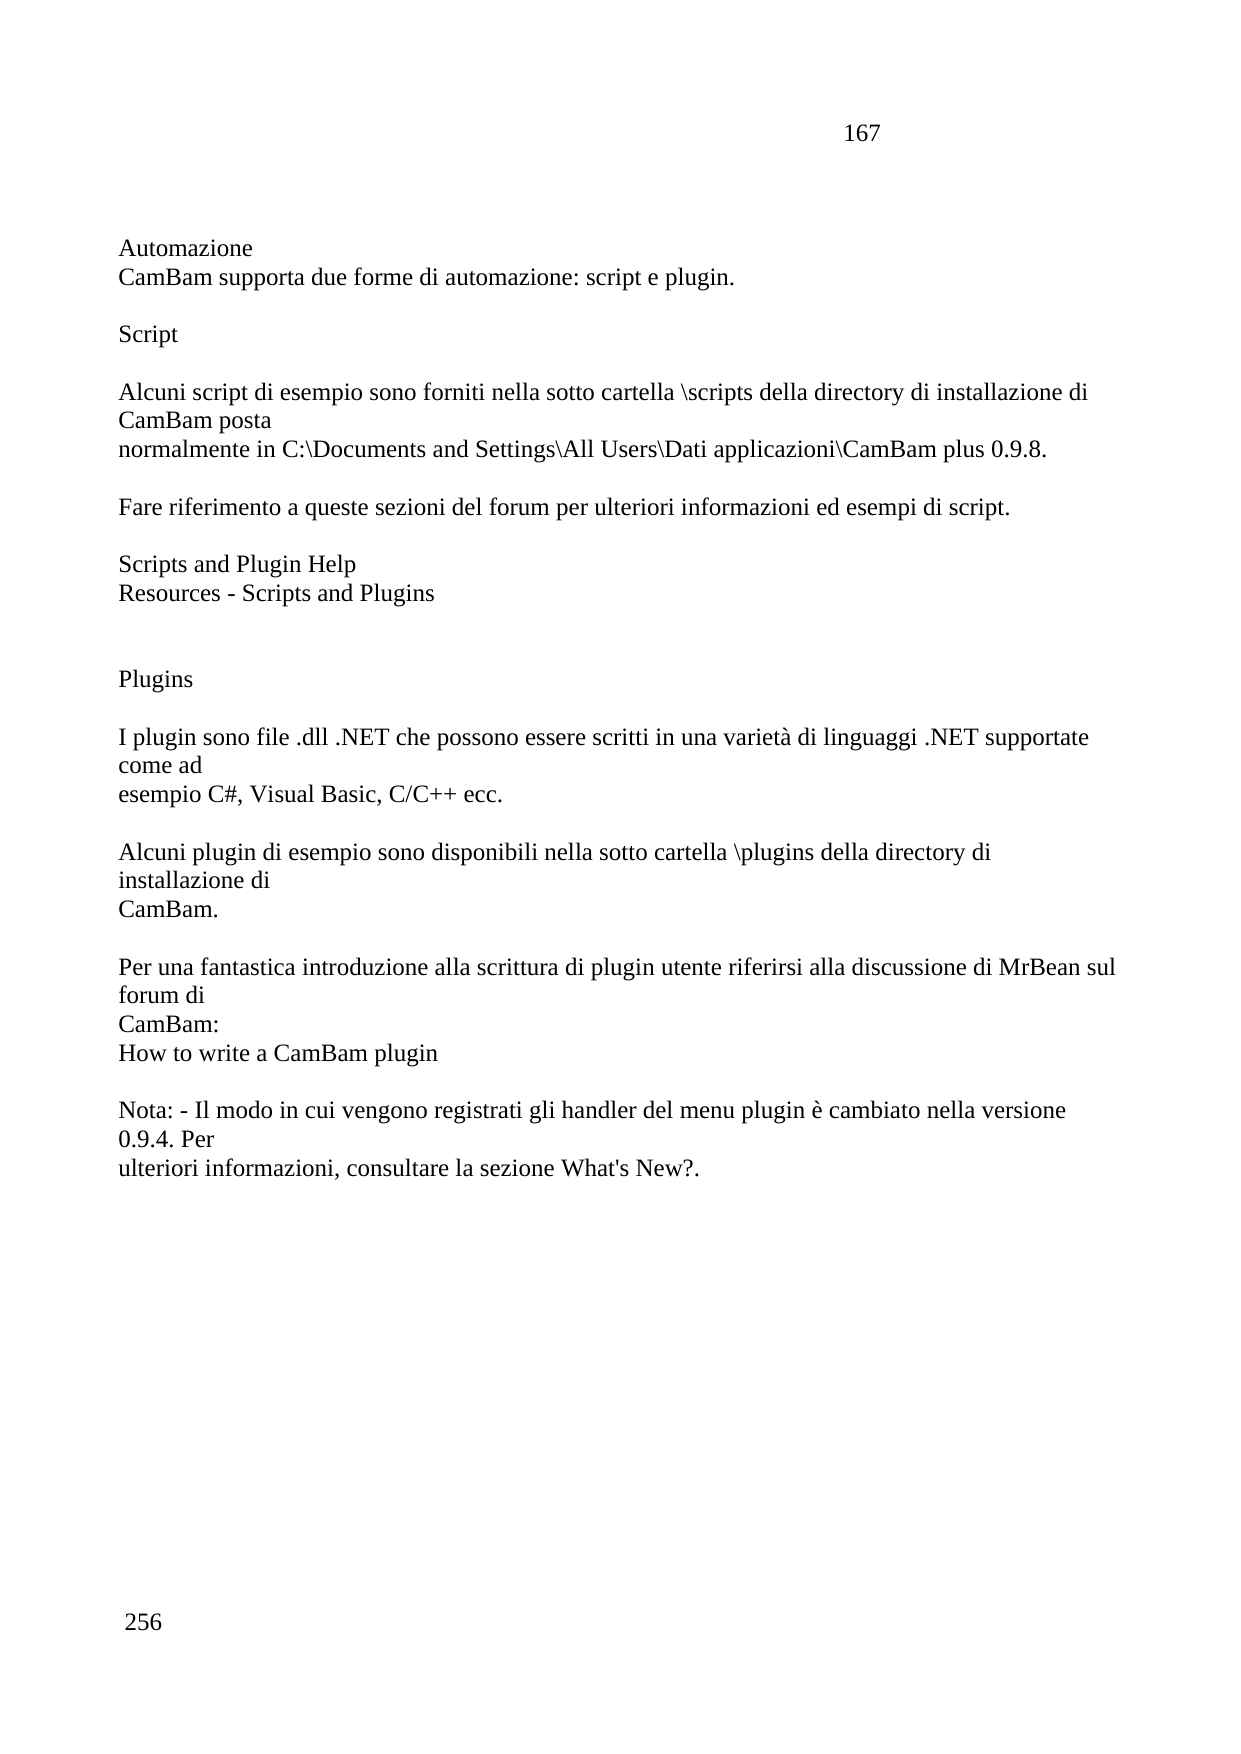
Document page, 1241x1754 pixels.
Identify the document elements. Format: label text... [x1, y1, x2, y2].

text Alcuni script di esempio sono forniti nella sotto cartella \scripts della directory di installazione di CamBam posta [118, 377, 1122, 434]
text I plugin sono file .dll .NET che possono essere scritti in una varietà di linguaggi .NET supportate come ad [118, 722, 1122, 779]
text Resources - Scripts and Plugins [118, 578, 1122, 607]
text Script [118, 319, 1122, 348]
text ulteriori informazioni, consultare la sezione What's New?. [118, 1153, 1122, 1182]
text Alcuni plugin di esempio sono disponibili nella sotto cartella \plugins della directory di installazione di [118, 837, 1122, 894]
text Scripts and Plugin Help [118, 549, 1122, 578]
text How to write a CamBam plugin [118, 1038, 1122, 1067]
text Fare riferimento a queste sezioni del forum per ulteriori informazioni ed esempi di script. [118, 492, 1122, 521]
text 167 [118, 118, 1122, 147]
text Automazione [118, 233, 1122, 262]
text esempio C#, Visual Basic, C/C++ ecc. [118, 779, 1122, 808]
text Per una fantastica introduzione alla scrittura di plugin utente riferirsi alla discussione di MrBean sul forum di [118, 952, 1122, 1009]
text CamBam supporta due forme di automazione: script e plugin. [118, 262, 1122, 291]
text Nota: - Il modo in cui vengono registrati gli handler del menu plugin è cambiato nella versione 0.9.4. Per [118, 1096, 1122, 1153]
text CamBam: [118, 1009, 1122, 1038]
text Plugins [118, 664, 1122, 693]
text CamBam. [118, 894, 1122, 923]
text normalmente in C:\Documents and Settings\All Users\Dati applicazioni\CamBam plus 0.9.8. [118, 434, 1122, 463]
